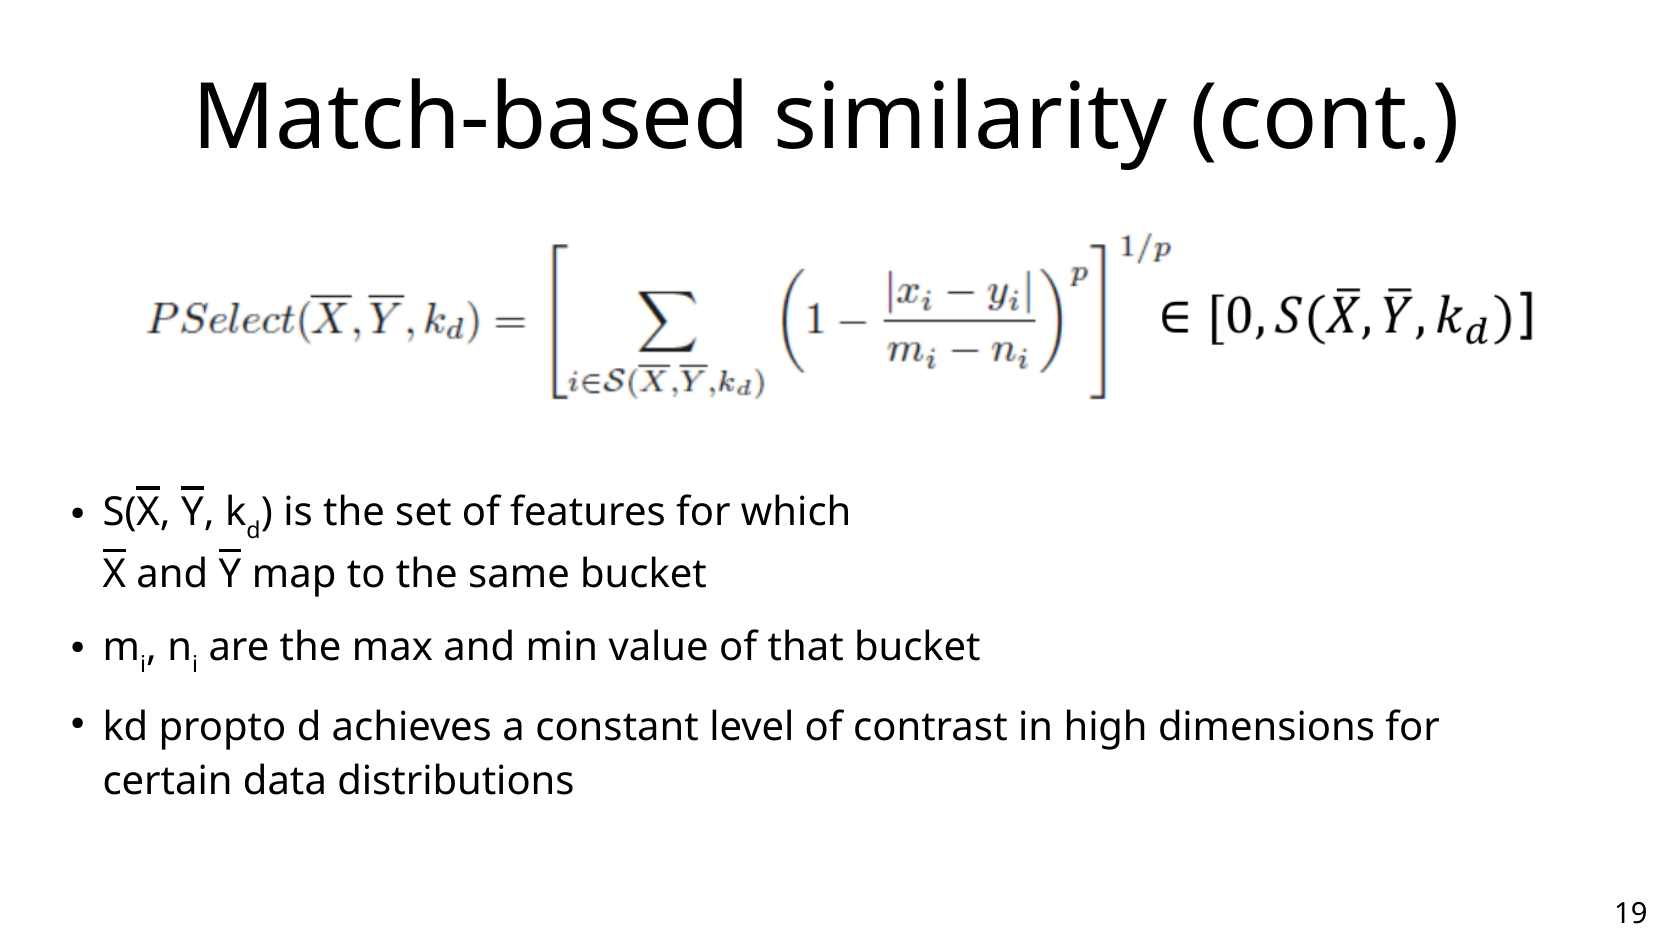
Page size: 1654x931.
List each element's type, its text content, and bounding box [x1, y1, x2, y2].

list S(X, Y, kd) is the set of features for which X and Y map to the same bucket mi, ni are the max and min value of that bucket kd propto d achieves a constant level of contrast in high dimensions for certain data distributions [60, 482, 1549, 811]
title Match-based similarity (cont.) [82, 1, 1571, 226]
picture [105, 226, 1546, 406]
